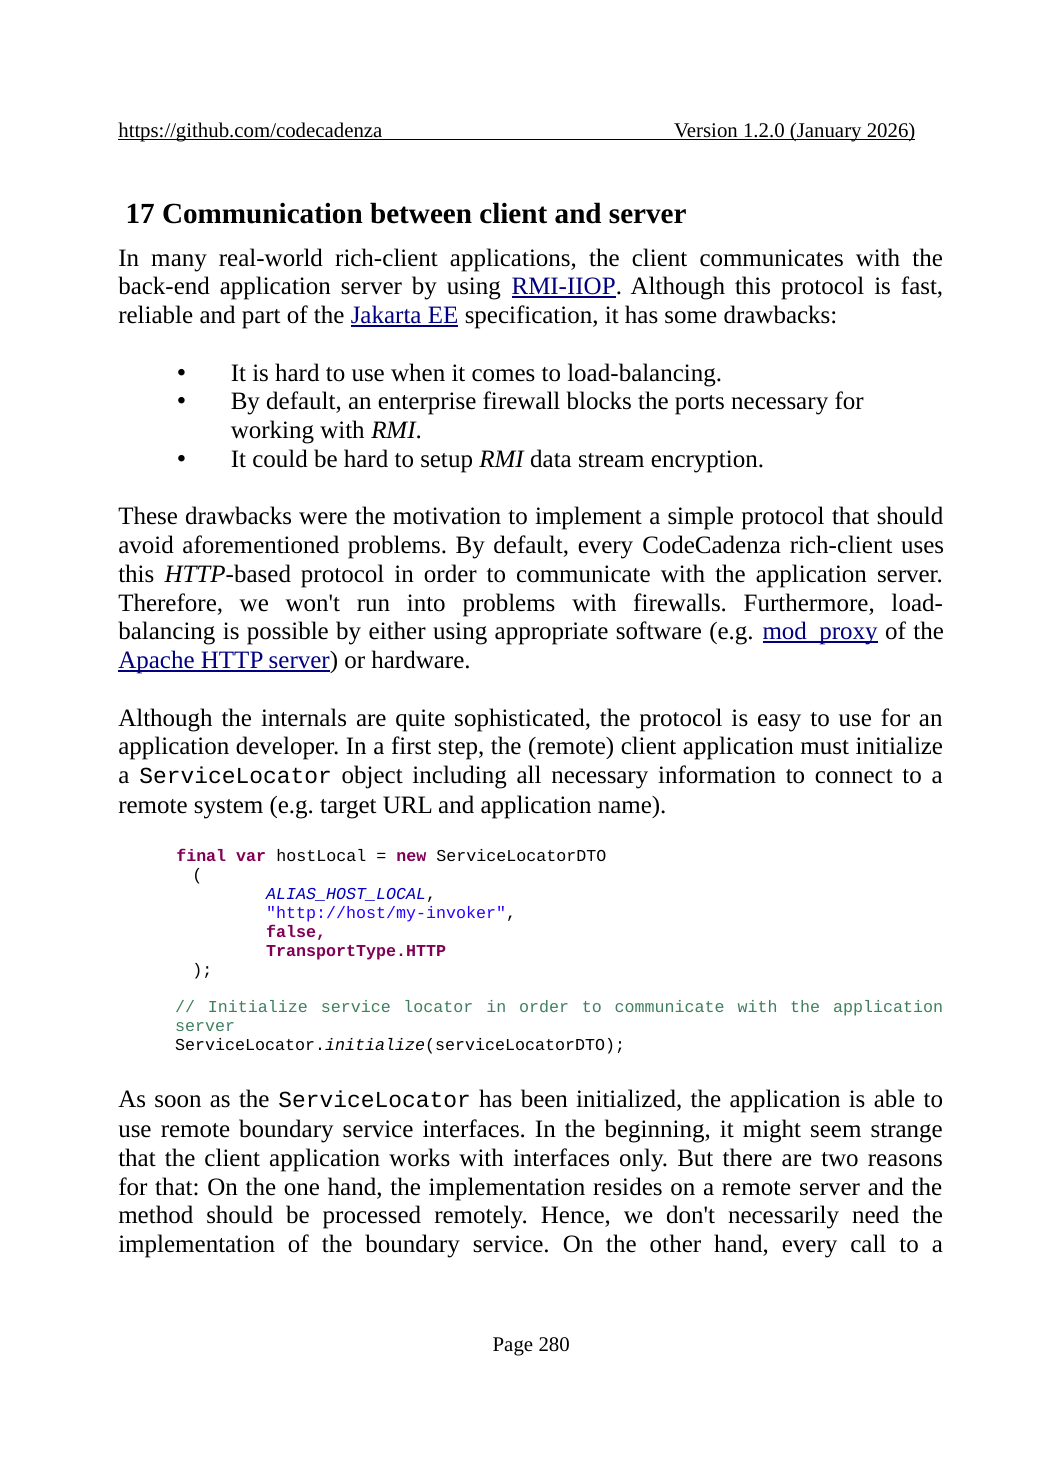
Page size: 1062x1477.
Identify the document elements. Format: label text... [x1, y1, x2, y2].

text ServiceLocator.initialize(serviceLocatorDTO); [175, 1036, 944, 1055]
text ); [176, 961, 944, 980]
text In many real-world rich-client applications, the client communicates with the back-end application server by using RMI-IIOP. Although this protocol is fast, reliable and part of the Jakarta EE specification, it has some drawbacks: [118, 243, 944, 329]
list It could be hard to setup RMI data stream encryption. [177, 444, 944, 473]
list By default, an enterprise firewall blocks the ports necessary for working with RMI. [177, 386, 944, 444]
text false, [176, 923, 944, 942]
text As soon as the ServiceLocator has been initialized, the application is able to use remote boundary service interfaces. In the beginning, it might seem strange that the client application works with interfaces only. But there are two reasons for that: On the one hand, the implementation resides on a remote server and the method should be processed remotely. Hence, we don't necessarily need the implementation of the boundary service. On the other hand, every call to a [118, 1084, 944, 1258]
text ALIAS_HOST_LOCAL, [176, 886, 944, 904]
text TransportType.HTTP [176, 942, 944, 961]
list It is hard to use when it comes to load-balancing. [177, 358, 944, 386]
text // Initialize service locator in order to communicate with the application server [175, 999, 944, 1036]
text ( [176, 867, 944, 886]
text "http://host/my-invoker", [176, 904, 944, 923]
text final var hostLocal = new ServiceLocatorDTO [176, 848, 944, 867]
text These drawbacks were the motivation to implement a simple protocol that should avoid aforementioned problems. By default, every CodeCadenza rich-client uses this HTTP-based protocol in order to communicate with the application server. Therefore, we won't run into problems with firewalls. Furthermore, load-balancing is possible by either using appropriate software (e.g. mod_proxy of the Apache HTTP server) or hardware. [118, 501, 944, 674]
text Although the internals are quite sophisticated, the protocol is easy to use for an application developer. In a first step, the (remote) client application must initialize a ServiceLocator object including all necessary information to connect to a remote system (e.g. target URL and application name). [118, 703, 944, 819]
subtitle Communication between client and server [118, 197, 944, 230]
